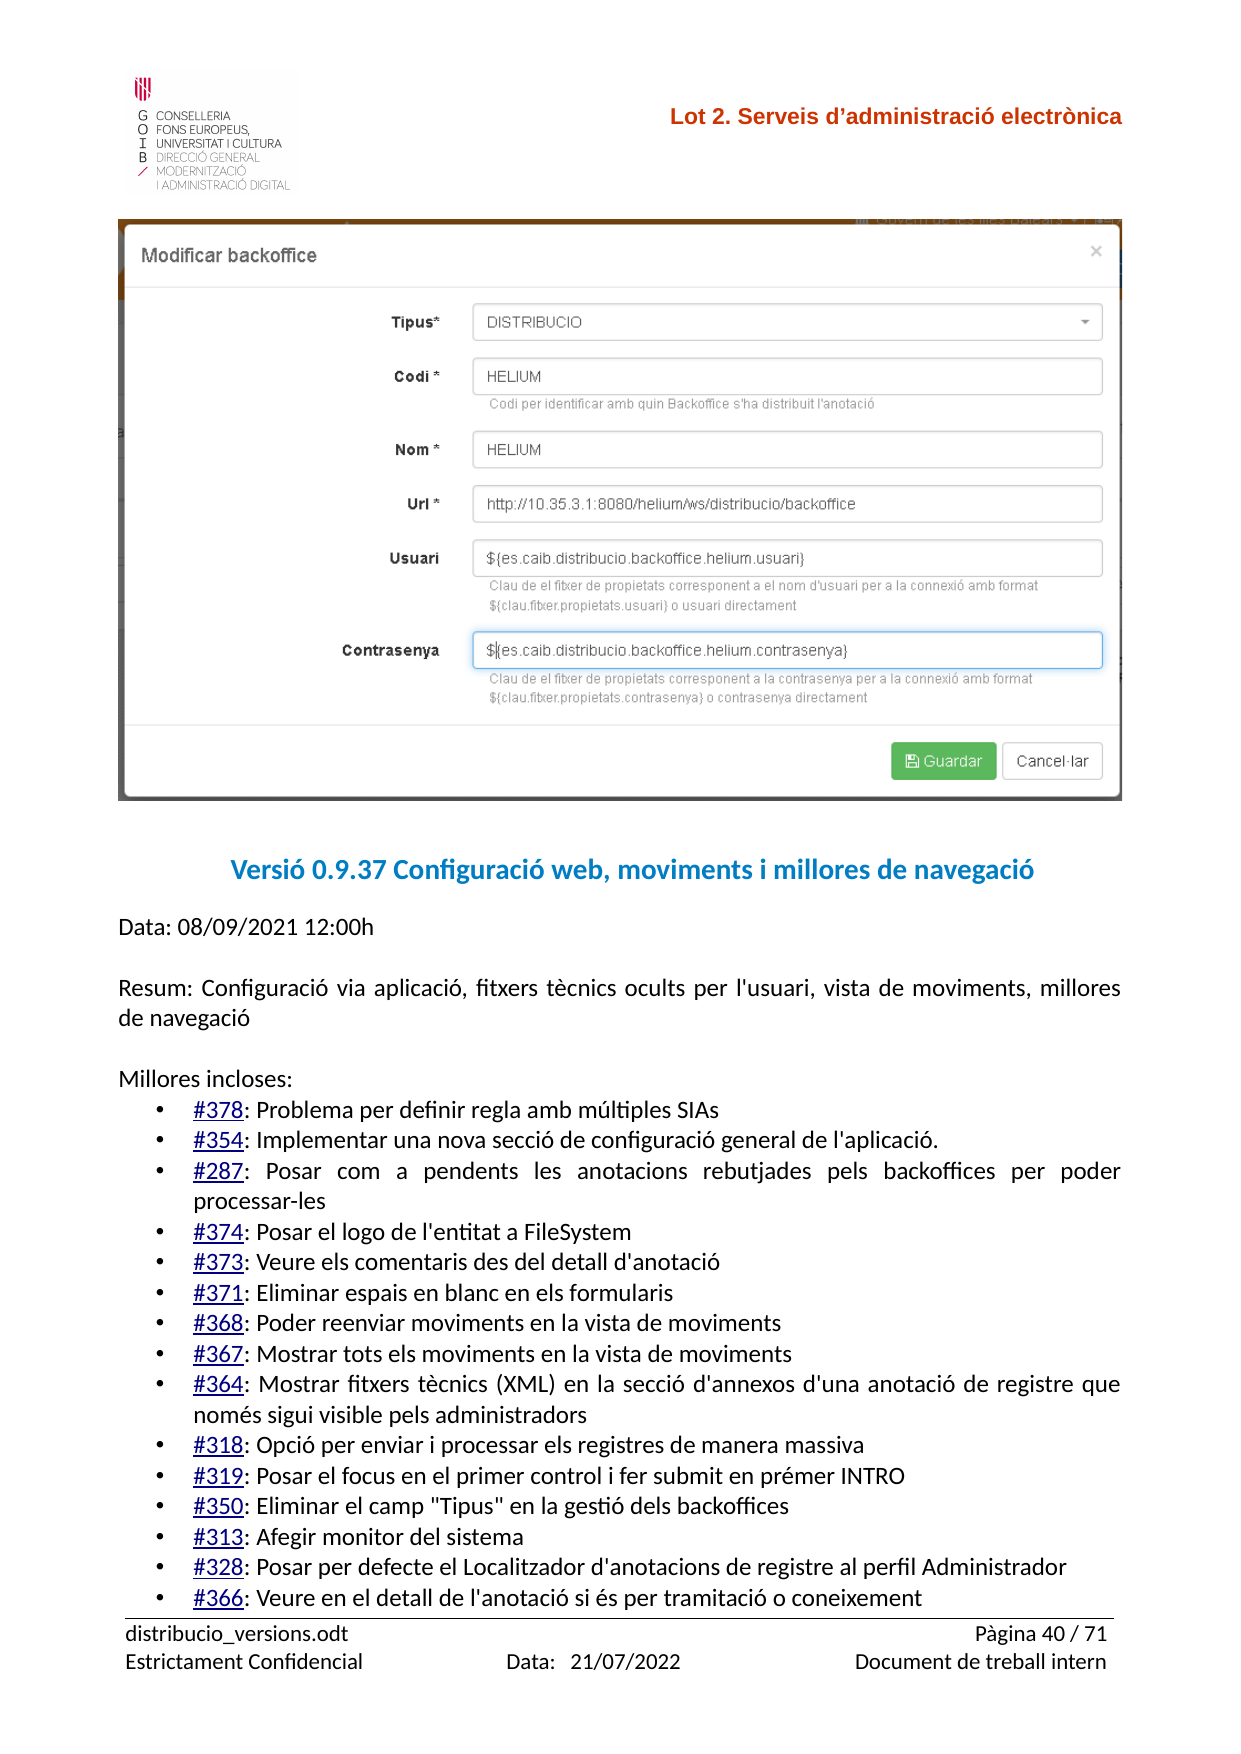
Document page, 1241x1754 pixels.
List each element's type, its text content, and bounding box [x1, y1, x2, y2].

list #354: Implementar una nova secció de configuració general de l'aplicació. [156, 1124, 1122, 1155]
list #371: Eliminar espais en blanc en els formularis [156, 1277, 1122, 1307]
list #374: Posar el logo de l'entitat a FileSystem [156, 1216, 1122, 1246]
picture [118, 219, 1123, 801]
list #318: Opció per enviar i processar els registres de manera massiva [156, 1429, 1122, 1460]
list #373: Veure els comentaris des del detall d'anotació [156, 1246, 1122, 1277]
list #368: Poder reenviar moviments en la vista de moviments [156, 1307, 1122, 1338]
text Millores incloses: [118, 1063, 1122, 1094]
list #313: Afegir monitor del sistema [156, 1521, 1122, 1552]
list #328: Posar per defecte el Localitzador d'anotacions de registre al perfil Administrador [156, 1552, 1122, 1582]
list #319: Posar el focus en el primer control i fer submit en prémer INTRO [156, 1460, 1122, 1491]
list #287: Posar com a pendents les anotacions rebutjades pels backoffices per poder processar-les [156, 1155, 1122, 1216]
list #350: Eliminar el camp "Tipus" en la gestió dels backoffices [156, 1491, 1122, 1521]
list #366: Veure en el detall de l'anotació si és per tramitació o coneixement [156, 1582, 1122, 1613]
list #364: Mostrar fitxers tècnics (XML) en la secció d'annexos d'una anotació de registre que només sigui visible pels administradors [156, 1368, 1122, 1429]
text Resum: Configuració via aplicació, fitxers tècnics ocults per l'usuari, vista de moviments, millores de navegació [118, 972, 1122, 1033]
picture [126, 70, 299, 197]
text Data: 08/09/2021 12:00h [118, 911, 1122, 941]
list #378: Problema per definir regla amb múltiples SIAs [156, 1094, 1122, 1124]
list #367: Mostrar tots els moviments en la vista de moviments [156, 1338, 1122, 1368]
subtitle Versió 0.9.37 Configuració web, moviments i millores de navegació [153, 851, 1122, 887]
